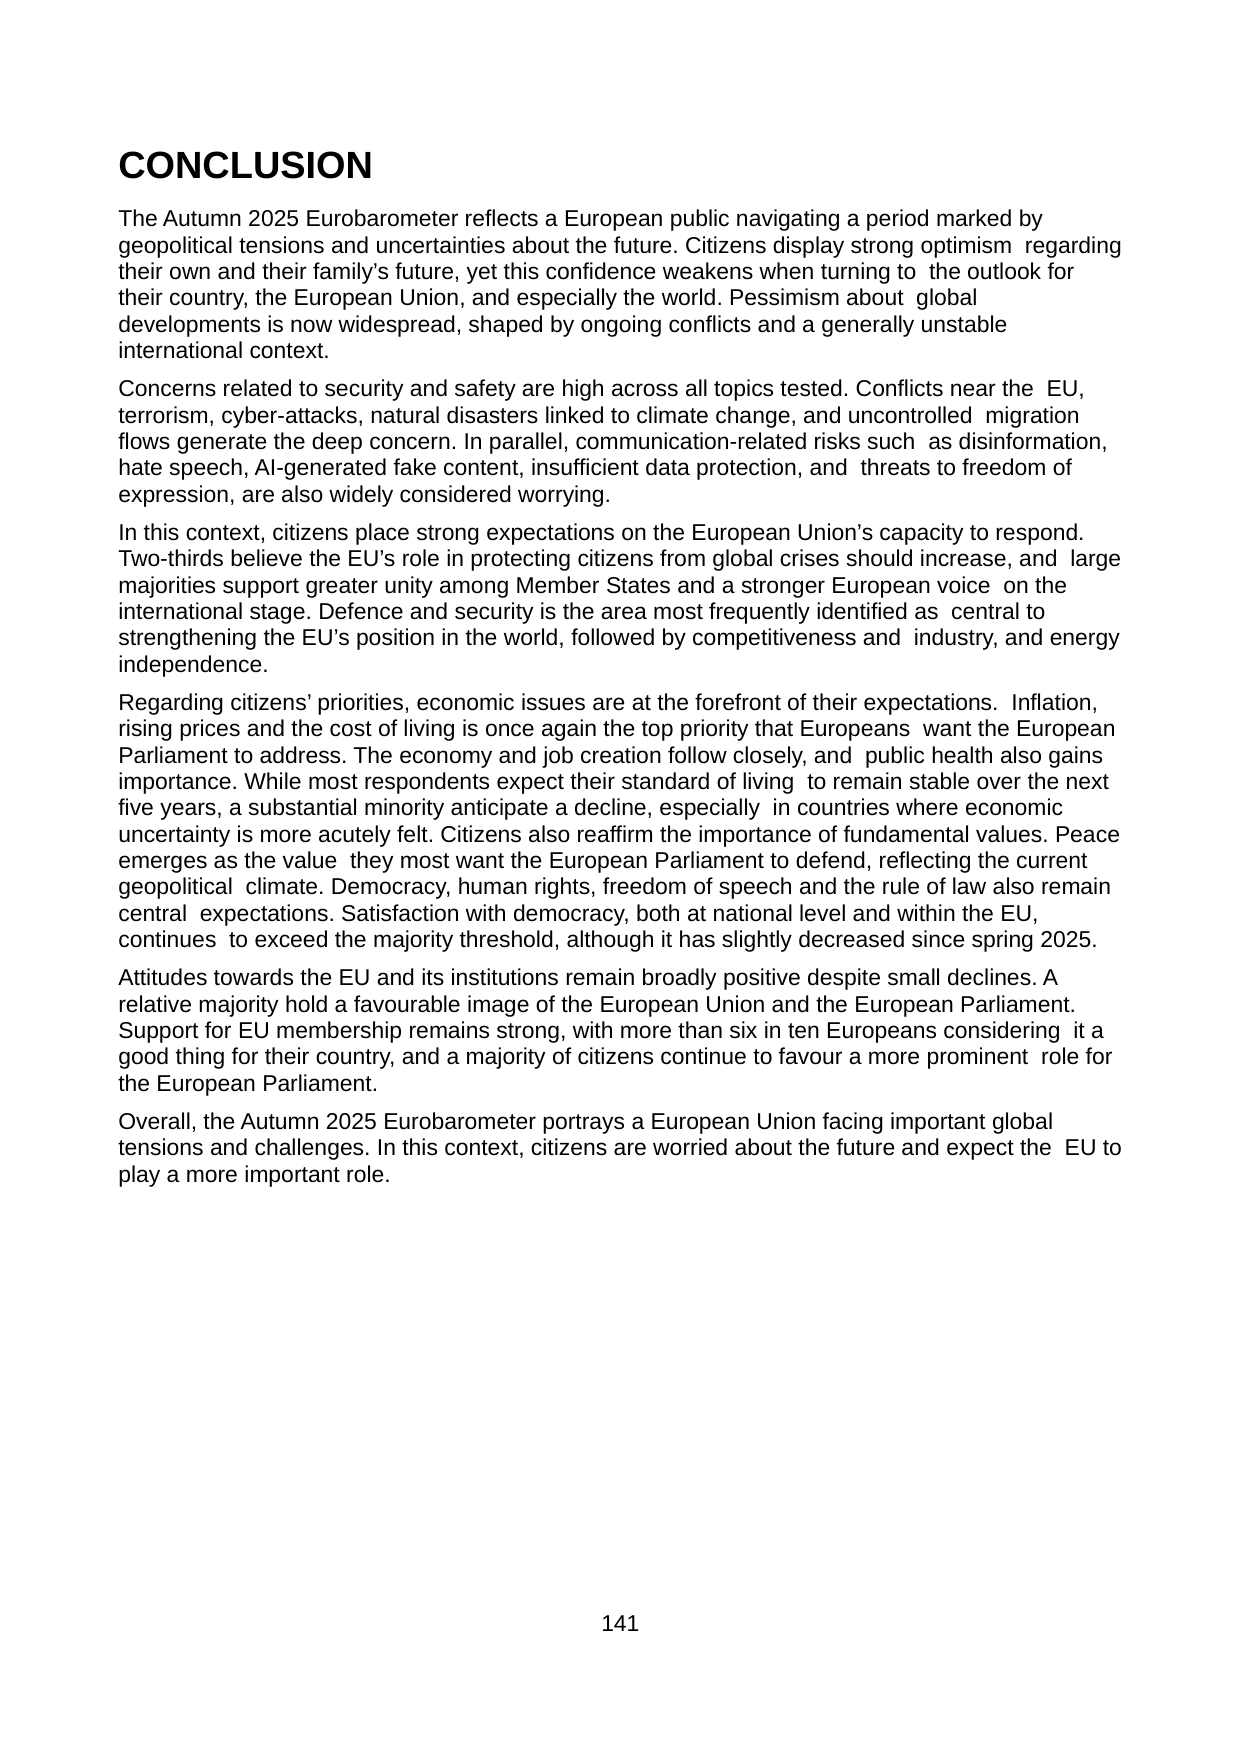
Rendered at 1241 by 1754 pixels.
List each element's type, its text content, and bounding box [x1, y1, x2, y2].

text In this context, citizens place strong expectations on the European Union’s capacity to respond. Two-thirds believe the EU’s role in protecting citizens from global crises should increase, and large majorities support greater unity among Member States and a stronger European voice on the international stage. Defence and security is the area most frequently identified as central to strengthening the EU’s position in the world, followed by competitiveness and industry, and energy independence. [118, 519, 1122, 677]
text Overall, the Autumn 2025 Eurobarometer portrays a European Union facing important global tensions and challenges. In this context, citizens are worried about the future and expect the EU to play a more important role. [118, 1108, 1122, 1187]
text Attitudes towards the EU and its institutions remain broadly positive despite small declines. A relative majority hold a favourable image of the European Union and the European Parliament. Support for EU membership remains strong, with more than six in ten Europeans considering it a good thing for their country, and a majority of citizens continue to favour a more prominent role for the European Parliament. [118, 964, 1122, 1096]
text The Autumn 2025 Eurobarometer reflects a European public navigating a period marked by geopolitical tensions and uncertainties about the future. Citizens display strong optimism regarding their own and their family’s future, yet this confidence weakens when turning to the outlook for their country, the European Union, and especially the world. Pessimism about global developments is now widespread, shaped by ongoing conflicts and a generally unstable international context. [118, 205, 1122, 363]
subtitle CONCLUSION [118, 143, 1122, 187]
text Concerns related to security and safety are high across all topics tested. Conflicts near the EU, terrorism, cyber-attacks, natural disasters linked to climate change, and uncontrolled migration flows generate the deep concern. In parallel, communication-related risks such as disinformation, hate speech, AI-generated fake content, insufficient data protection, and threats to freedom of expression, are also widely considered worrying. [118, 375, 1122, 507]
text Regarding citizens’ priorities, economic issues are at the forefront of their expectations. Inflation, rising prices and the cost of living is once again the top priority that Europeans want the European Parliament to address. The economy and job creation follow closely, and public health also gains importance. While most respondents expect their standard of living to remain stable over the next five years, a substantial minority anticipate a decline, especially in countries where economic uncertainty is more acutely felt. Citizens also reaffirm the importance of fundamental values. Peace emerges as the value they most want the European Parliament to defend, reflecting the current geopolitical climate. Democracy, human rights, freedom of speech and the rule of law also remain central expectations. Satisfaction with democracy, both at national level and within the EU, continues to exceed the majority threshold, although it has slightly decreased since spring 2025. [118, 689, 1122, 952]
